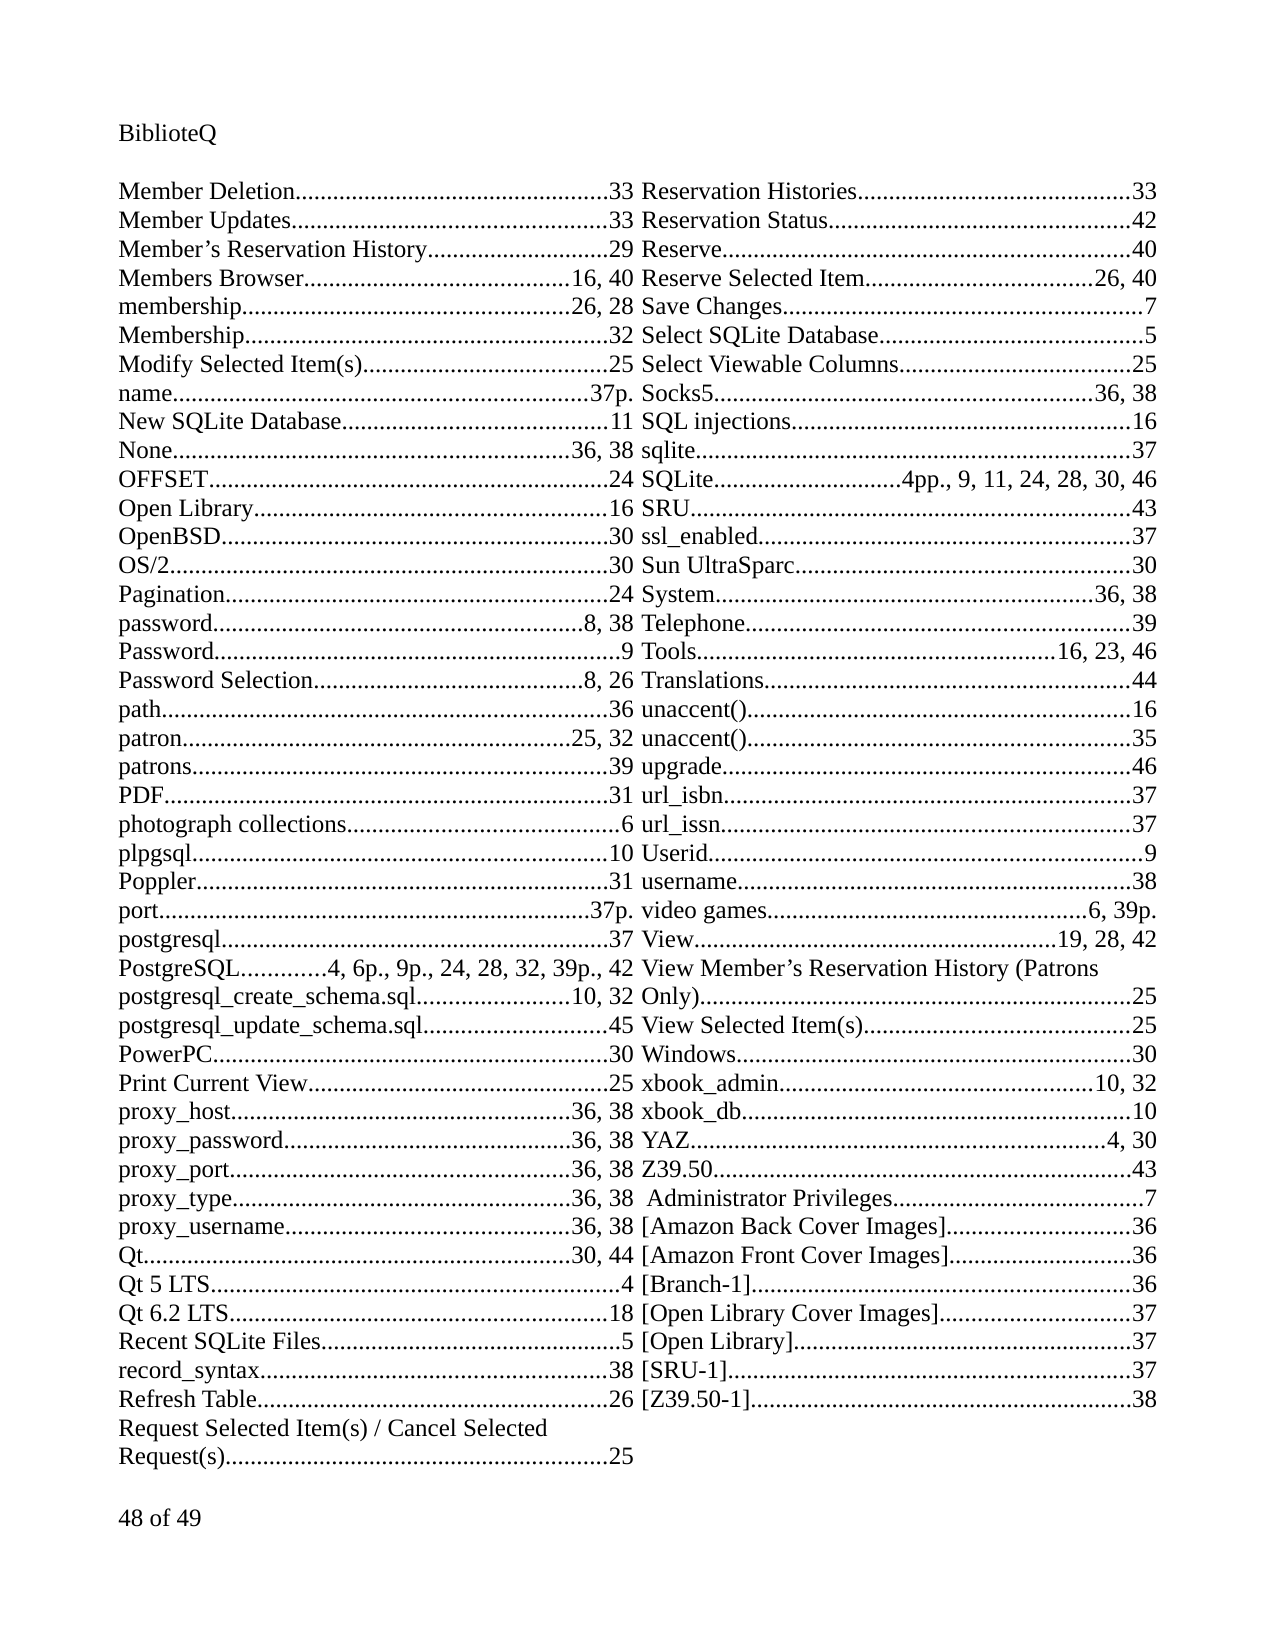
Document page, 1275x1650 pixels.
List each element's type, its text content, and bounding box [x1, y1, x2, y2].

text Administrator Privileges 7 [641, 1183, 1157, 1211]
text Reserve 40 [641, 234, 1157, 263]
text Telephone 39 [641, 608, 1157, 636]
text Open Library 16 [118, 493, 634, 521]
text postgresql_create_schema.sql 10, 32 [118, 981, 634, 1010]
text Windows 30 [641, 1039, 1157, 1068]
text proxy_host 36, 38 [118, 1096, 634, 1125]
text postgresql 37 [118, 924, 634, 953]
text SQL injections 16 [641, 406, 1157, 435]
text Socks5 36, 38 [641, 378, 1157, 406]
text upgrade 46 [641, 751, 1157, 780]
text membership 26, 28 [118, 291, 634, 320]
text Userid 9 [641, 838, 1157, 866]
text OS/2 30 [118, 550, 634, 579]
text View 19, 28, 42 [641, 924, 1157, 953]
text photograph collections 6 [118, 809, 634, 838]
text Reservation Histories 33 [641, 176, 1157, 205]
text port 37p. [118, 895, 634, 924]
text OpenBSD 30 [118, 521, 634, 550]
text Request Selected Item(s) / Cancel Selected Request(s) 25 [118, 1413, 634, 1470]
text Password 9 [118, 636, 634, 665]
text Print Current View 25 [118, 1068, 634, 1096]
text Password Selection 8, 26 [118, 665, 634, 694]
text Save Changes 7 [641, 291, 1157, 320]
text SQLite 4pp., 9, 11, 24, 28, 30, 46 [641, 464, 1157, 493]
text Member Updates 33 [118, 205, 634, 234]
text Poppler 31 [118, 866, 634, 895]
text View Selected Item(s) 25 [641, 1010, 1157, 1039]
text sqlite 37 [641, 435, 1157, 464]
text Member’s Reservation History 29 [118, 234, 634, 263]
text record_syntax 38 [118, 1355, 634, 1384]
text postgresql_update_schema.sql 45 [118, 1010, 634, 1039]
text Select Viewable Columns 25 [641, 349, 1157, 378]
text [Branch-1] 36 [641, 1269, 1157, 1298]
text name 37p. [118, 378, 634, 406]
text [Z39.50-1] 38 [641, 1384, 1157, 1413]
text Refresh Table 26 [118, 1384, 634, 1413]
text New SQLite Database 11 [118, 406, 634, 435]
text proxy_type 36, 38 [118, 1183, 634, 1211]
text unaccent() 16 [641, 694, 1157, 723]
text Member Deletion 33 [118, 176, 634, 205]
text password 8, 38 [118, 608, 634, 636]
text xbook_admin 10, 32 [641, 1068, 1157, 1096]
text PostgreSQL 4, 6p., 9p., 24, 28, 32, 39p., 42 [118, 953, 634, 981]
text Qt 5 LTS 4 [118, 1269, 634, 1298]
text Membership 32 [118, 320, 634, 349]
text Pagination 24 [118, 579, 634, 608]
text Z39.50 43 [641, 1154, 1157, 1183]
text Translations 44 [641, 665, 1157, 694]
text Tools 16, 23, 46 [641, 636, 1157, 665]
text proxy_username 36, 38 [118, 1211, 634, 1240]
text Recent SQLite Files 5 [118, 1326, 634, 1355]
text Qt 30, 44 [118, 1240, 634, 1269]
text SRU 43 [641, 493, 1157, 521]
text url_issn 37 [641, 809, 1157, 838]
text OFFSET 24 [118, 464, 634, 493]
text Members Browser 16, 40 [118, 263, 634, 291]
text Sun UltraSparc 30 [641, 550, 1157, 579]
text YAZ 4, 30 [641, 1125, 1157, 1154]
text [SRU-1] 37 [641, 1355, 1157, 1384]
text Reserve Selected Item 26, 40 [641, 263, 1157, 291]
text unaccent() 35 [641, 723, 1157, 751]
text [Amazon Back Cover Images] 36 [641, 1211, 1157, 1240]
text username 38 [641, 866, 1157, 895]
text [Amazon Front Cover Images] 36 [641, 1240, 1157, 1269]
text Modify Selected Item(s) 25 [118, 349, 634, 378]
text plpgsql 10 [118, 838, 634, 866]
text video games 6, 39p. [641, 895, 1157, 924]
text Qt 6.2 LTS 18 [118, 1298, 634, 1326]
text None 36, 38 [118, 435, 634, 464]
text View Member’s Reservation History (Patrons Only) 25 [641, 953, 1157, 1010]
text path 36 [118, 694, 634, 723]
text Select SQLite Database 5 [641, 320, 1157, 349]
text Reservation Status 42 [641, 205, 1157, 234]
text xbook_db 10 [641, 1096, 1157, 1125]
text proxy_port 36, 38 [118, 1154, 634, 1183]
text url_isbn 37 [641, 780, 1157, 809]
text [Open Library] 37 [641, 1326, 1157, 1355]
text patrons 39 [118, 751, 634, 780]
text proxy_password 36, 38 [118, 1125, 634, 1154]
text ssl_enabled 37 [641, 521, 1157, 550]
text [Open Library Cover Images] 37 [641, 1298, 1157, 1326]
text PowerPC 30 [118, 1039, 634, 1068]
text PDF 31 [118, 780, 634, 809]
text System 36, 38 [641, 579, 1157, 608]
text patron 25, 32 [118, 723, 634, 751]
